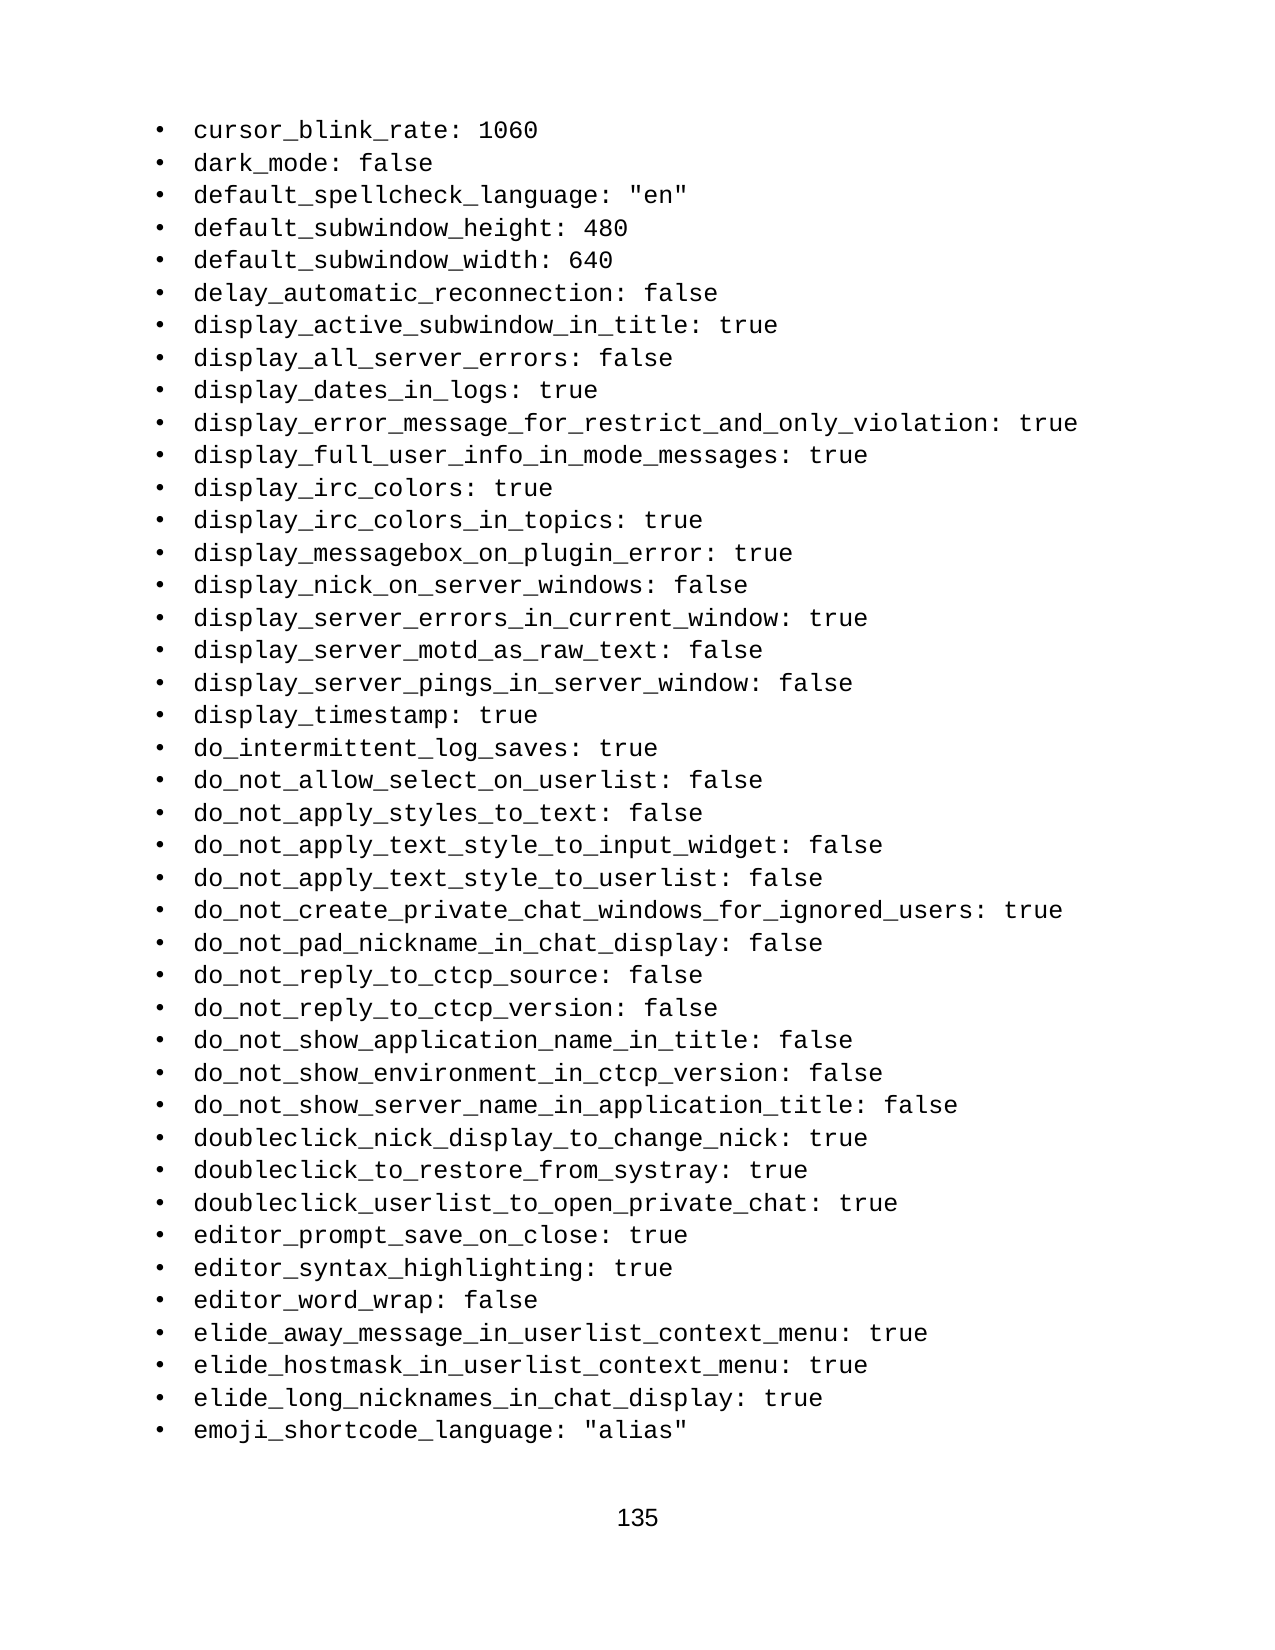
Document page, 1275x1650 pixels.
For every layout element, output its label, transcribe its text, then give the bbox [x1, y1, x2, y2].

list default_spellcheck_language: "en" [156, 183, 1157, 211]
list display_irc_colors_in_topics: true [156, 508, 1157, 536]
list display_irc_colors: true [156, 476, 1157, 504]
list elide_away_message_in_userlist_context_menu: true [156, 1321, 1157, 1349]
list emoji_shortcode_language: "alias" [156, 1418, 1157, 1446]
list display_full_user_info_in_mode_messages: true [156, 443, 1157, 471]
list do_not_reply_to_ctcp_source: false [156, 963, 1157, 991]
list delay_automatic_reconnection: false [156, 281, 1157, 309]
list cursor_blink_rate: 1060 [156, 118, 1157, 146]
list do_not_create_private_chat_windows_for_ignored_users: true [156, 898, 1157, 926]
list display_all_server_errors: false [156, 346, 1157, 374]
list default_subwindow_width: 640 [156, 248, 1157, 276]
list do_intermittent_log_saves: true [156, 736, 1157, 764]
list elide_hostmask_in_userlist_context_menu: true [156, 1353, 1157, 1381]
list doubleclick_to_restore_from_systray: true [156, 1158, 1157, 1186]
list display_error_message_for_restrict_and_only_violation: true [156, 411, 1157, 439]
list editor_syntax_highlighting: true [156, 1256, 1157, 1284]
list display_dates_in_logs: true [156, 378, 1157, 406]
list do_not_allow_select_on_userlist: false [156, 768, 1157, 796]
list do_not_apply_text_style_to_input_widget: false [156, 833, 1157, 861]
list do_not_show_server_name_in_application_title: false [156, 1093, 1157, 1121]
list display_server_errors_in_current_window: true [156, 606, 1157, 634]
list elide_long_nicknames_in_chat_display: true [156, 1386, 1157, 1414]
list display_messagebox_on_plugin_error: true [156, 541, 1157, 569]
list display_server_pings_in_server_window: false [156, 671, 1157, 699]
list doubleclick_nick_display_to_change_nick: true [156, 1126, 1157, 1154]
list do_not_reply_to_ctcp_version: false [156, 996, 1157, 1024]
list default_subwindow_height: 480 [156, 216, 1157, 244]
list editor_word_wrap: false [156, 1288, 1157, 1316]
list do_not_apply_styles_to_text: false [156, 801, 1157, 829]
list display_timestamp: true [156, 703, 1157, 731]
list dark_mode: false [156, 151, 1157, 179]
list editor_prompt_save_on_close: true [156, 1223, 1157, 1251]
list display_nick_on_server_windows: false [156, 573, 1157, 601]
list do_not_pad_nickname_in_chat_display: false [156, 931, 1157, 959]
list display_active_subwindow_in_title: true [156, 313, 1157, 341]
list do_not_apply_text_style_to_userlist: false [156, 866, 1157, 894]
list display_server_motd_as_raw_text: false [156, 638, 1157, 666]
list do_not_show_environment_in_ctcp_version: false [156, 1061, 1157, 1089]
list do_not_show_application_name_in_title: false [156, 1028, 1157, 1056]
list doubleclick_userlist_to_open_private_chat: true [156, 1191, 1157, 1219]
